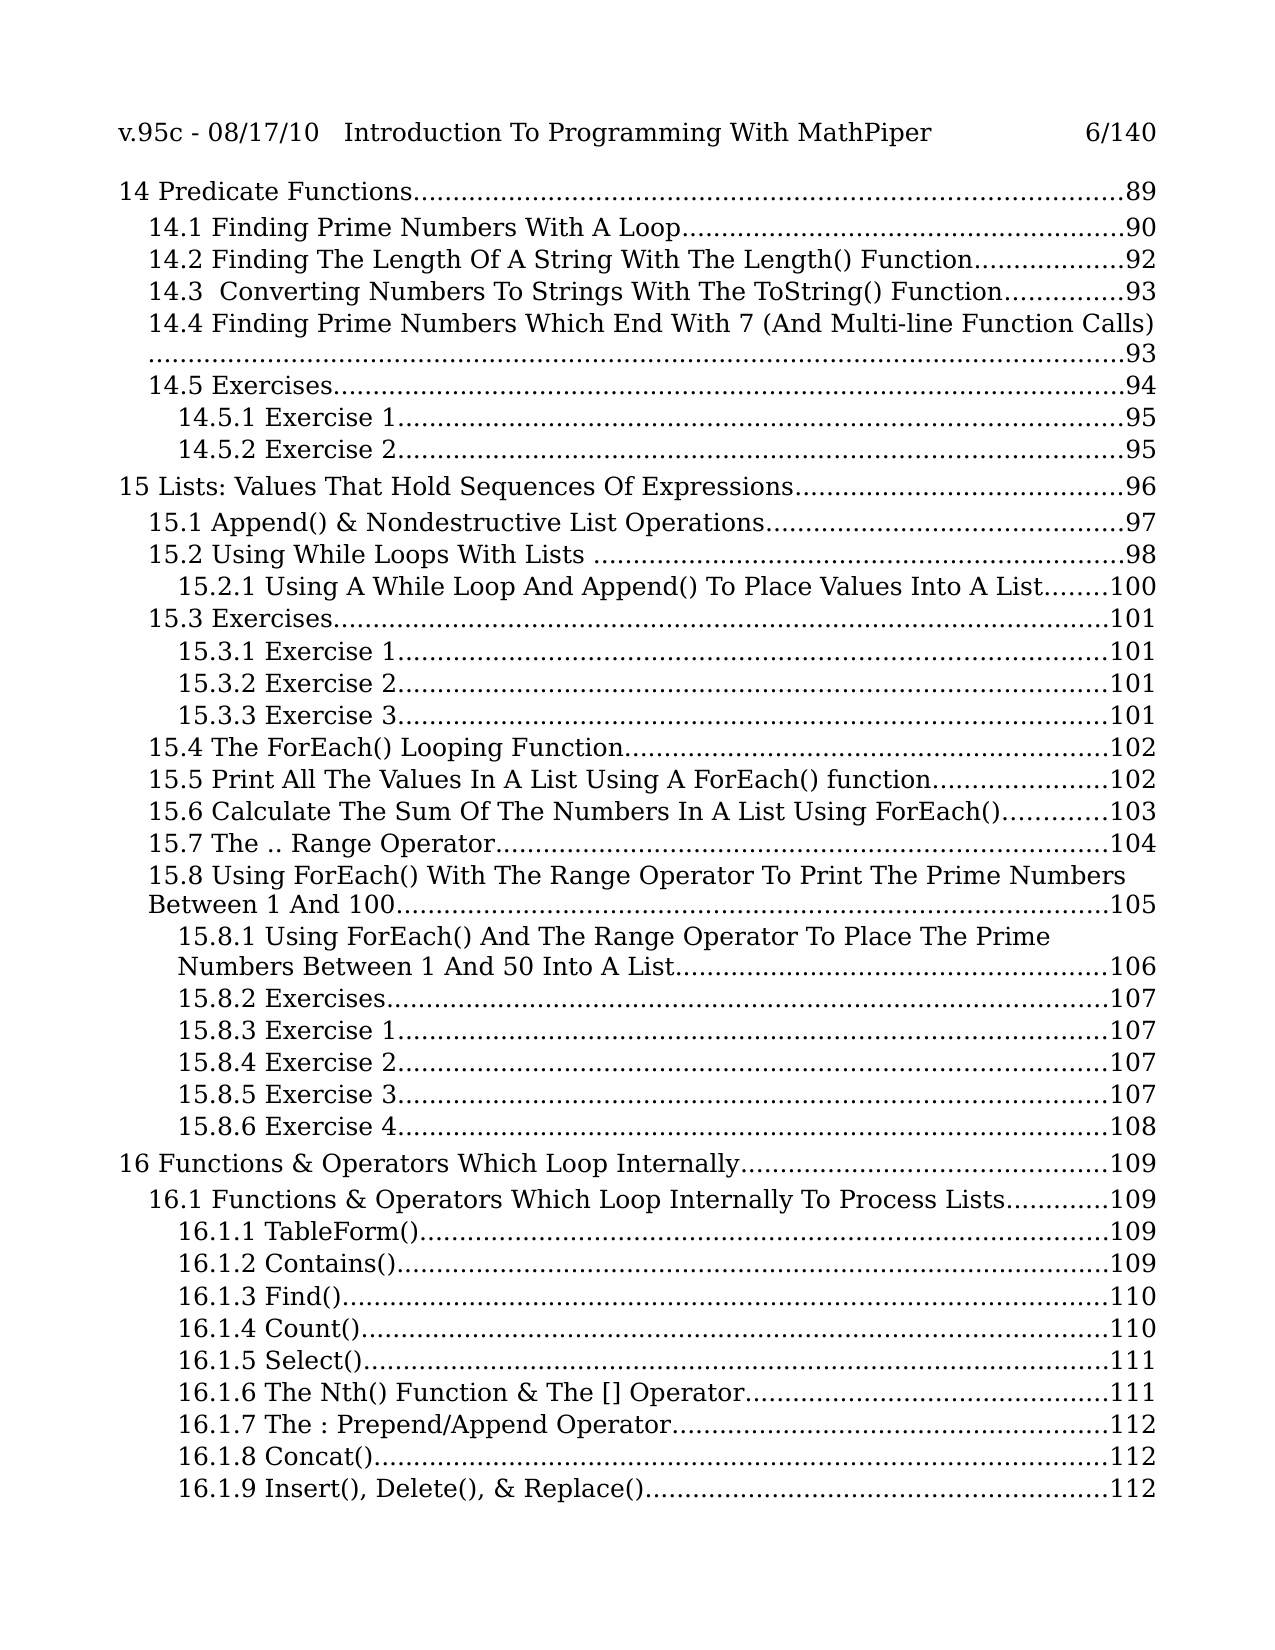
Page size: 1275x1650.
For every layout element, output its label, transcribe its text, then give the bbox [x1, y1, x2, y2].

text 15.8 Using ForEach() With The Range Operator To Print The Prime Numbers Between 1 And 100 105 [148, 861, 1157, 920]
text 15 Lists: Values That Hold Sequences Of Expressions 96 [118, 472, 1157, 501]
text 15.8.1 Using ForEach() And The Range Operator To Place The Prime Numbers Between 1 And 50 Into A List 106 [177, 923, 1157, 981]
text 16.1.9 Insert(), Delete(), & Replace() 112 [177, 1474, 1157, 1503]
text 15.8.5 Exercise 3 107 [177, 1080, 1157, 1109]
text 16.1.6 The Nth() Function & The [] Operator 111 [177, 1378, 1157, 1407]
text 14.3 Converting Numbers To Strings With The ToString() Function 93 [148, 278, 1157, 307]
text 15.3.1 Exercise 1 101 [177, 637, 1157, 666]
text 16.1.1 TableForm() 109 [177, 1218, 1157, 1247]
text 15.1 Append() & Nondestructive List Operations 97 [148, 508, 1157, 538]
text 15.7 The .. Range Operator 104 [148, 829, 1157, 858]
text 15.6 Calculate The Sum Of The Numbers In A List Using ForEach() 103 [148, 797, 1157, 826]
text 14.2 Finding The Length Of A String With The Length() Function 92 [148, 246, 1157, 275]
text 15.8.3 Exercise 1 107 [177, 1016, 1157, 1045]
text 14.5 Exercises 94 [148, 371, 1157, 400]
text 14 Predicate Functions 89 [118, 177, 1157, 206]
text 15.3 Exercises 101 [148, 605, 1157, 634]
text 15.2 Using While Loops With Lists 98 [148, 541, 1157, 570]
text 16.1.7 The : Prepend/Append Operator 112 [177, 1410, 1157, 1439]
text 15.3.3 Exercise 3 101 [177, 701, 1157, 730]
text 15.8.4 Exercise 2 107 [177, 1048, 1157, 1077]
text 15.4 The ForEach() Looping Function 102 [148, 733, 1157, 762]
text 16.1.4 Count() 110 [177, 1314, 1157, 1343]
text 16.1.2 Contains() 109 [177, 1250, 1157, 1279]
text 15.8.6 Exercise 4 108 [177, 1112, 1157, 1141]
text 15.8.2 Exercises 107 [177, 984, 1157, 1013]
text 15.5 Print All The Values In A List Using A ForEach() function 102 [148, 765, 1157, 794]
text 14.4 Finding Prime Numbers Which End With 7 (And Multi-line Function Calls) 93 [148, 310, 1157, 368]
text 14.5.1 Exercise 1 95 [177, 403, 1157, 432]
text 14.1 Finding Prime Numbers With A Loop 90 [148, 213, 1157, 243]
text 16 Functions & Operators Which Loop Internally 109 [118, 1149, 1157, 1178]
text 16.1.8 Concat() 112 [177, 1442, 1157, 1471]
text 15.3.2 Exercise 2 101 [177, 669, 1157, 698]
text 16.1.3 Find() 110 [177, 1282, 1157, 1311]
text 16.1.5 Select() 111 [177, 1346, 1157, 1375]
text 15.2.1 Using A While Loop And Append() To Place Values Into A List 100 [177, 573, 1157, 602]
text 16.1 Functions & Operators Which Loop Internally To Process Lists 109 [148, 1186, 1157, 1215]
text 14.5.2 Exercise 2 95 [177, 435, 1157, 464]
